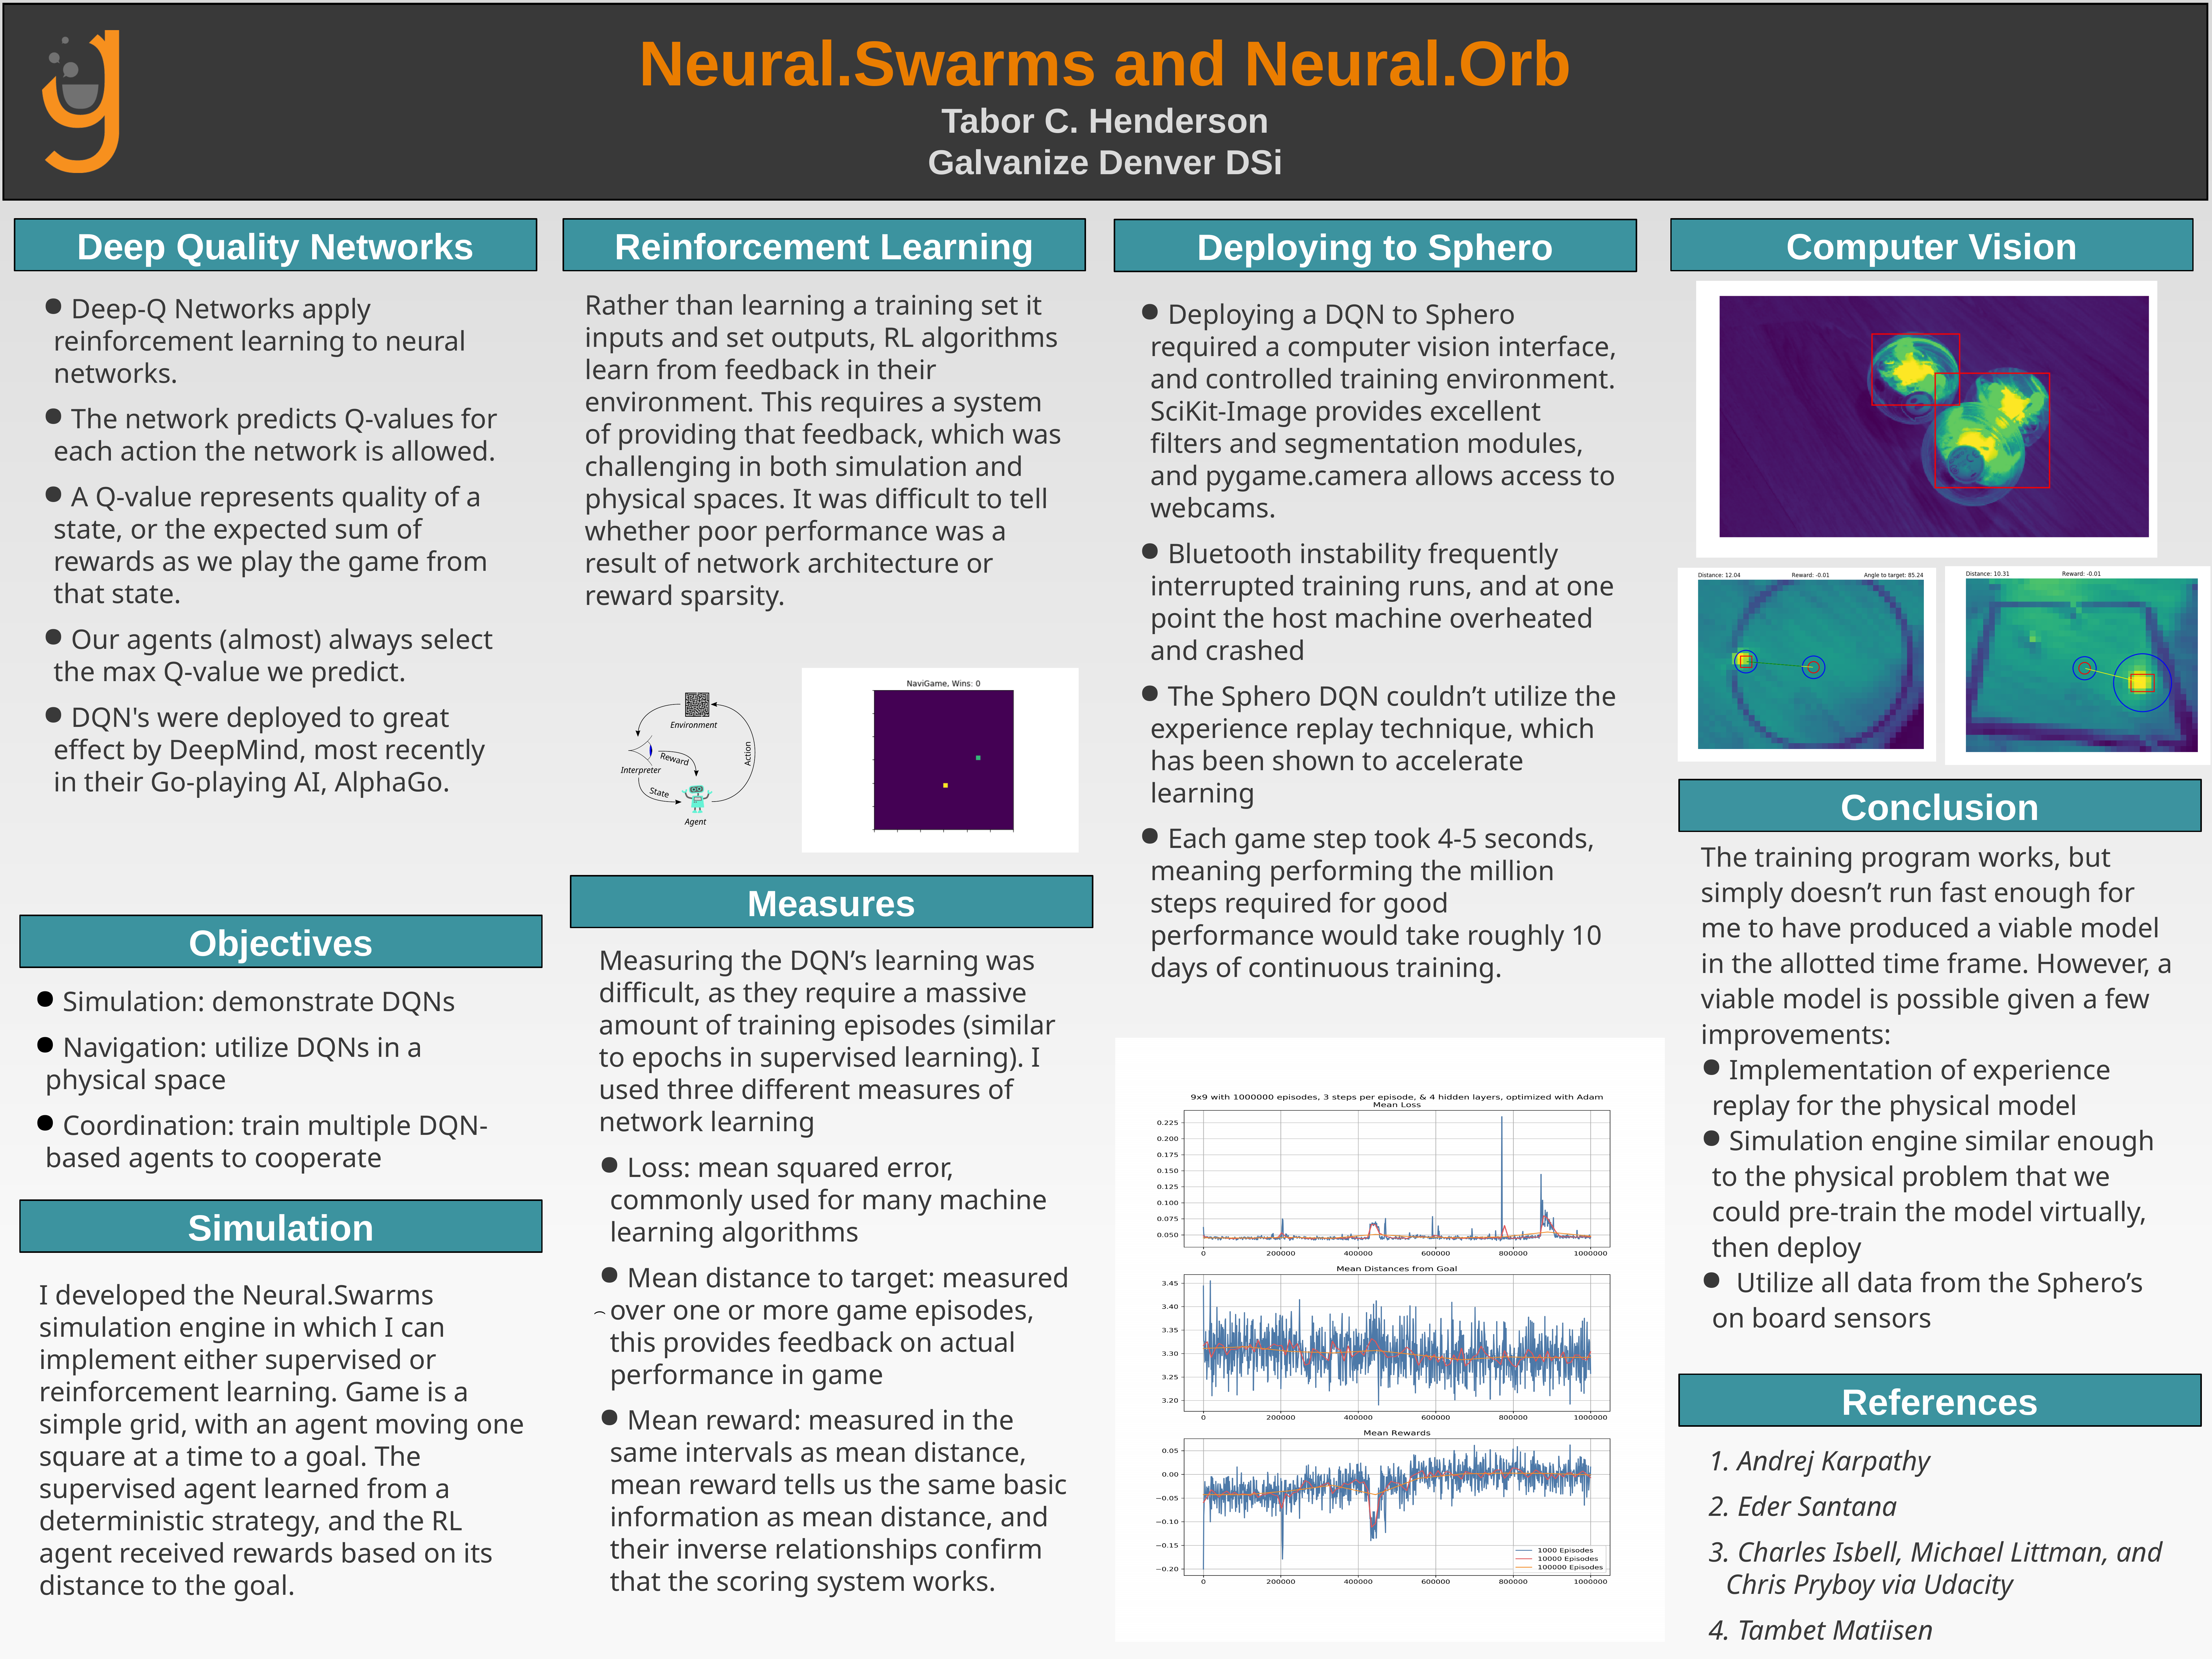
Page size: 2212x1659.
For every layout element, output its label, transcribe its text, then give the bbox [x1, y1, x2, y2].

text_box Deep Quality Networks [14, 219, 537, 271]
text_box Conclusion [1679, 779, 2201, 831]
picture [802, 668, 1079, 853]
text_box Computer Vision [1671, 219, 2193, 271]
text_box Measuring the DQN’s learning was difficult, as they require a massive amount of training episodes (similar to epochs in supervised learning). I used three different measures of network learning Loss: mean squared error, commonly used for many machine learning algorithms Mean distance to target: measured over one or more game episodes, this provides feedback on actual performance in game Mean reward: measured in the same intervals as mean distance, mean reward tells us the same basic information as mean distance, and their inverse relationships confirm that the scoring system works. [594, 941, 1084, 1599]
text_box References [1679, 1374, 2201, 1426]
picture [1115, 1038, 1665, 1642]
text_box Reinforcement Learning [563, 219, 1085, 271]
text_box Measures [571, 876, 1093, 928]
picture [1945, 566, 2210, 765]
picture [616, 690, 761, 830]
text_box Andrej Karpathy Eder Santana Charles Isbell, Michael Littman, and Chris Pryboy via Udacity Tambet Matiisen [1700, 1439, 2192, 1649]
text_box Simulation [20, 1200, 542, 1252]
picture [1696, 281, 2157, 558]
text_box Rather than learning a training set it inputs and set outputs, RL algorithms learn from feedback in their environment. This requires a system of providing that feedback, which was challenging in both simulation and physical spaces. It was difficult to tell whether poor performance was a result of network architecture or reward sparsity. [580, 285, 1069, 613]
text_box Deploying to Sphero [1114, 219, 1637, 272]
text_box Neural.Swarms and Neural.Orb Tabor C. Henderson Galvanize Denver DSi [3, 4, 2207, 200]
text_box I developed the Neural.Swarms simulation engine in which I can implement either supervised or reinforcement learning. Game is a simple grid, with an agent moving one square at a time to a goal. The supervised agent learned from a deterministic strategy, and the RL agent received rewards based on its distance to the goal. [32, 1274, 539, 1604]
text_box Deploying a DQN to Sphero required a computer vision interface, and controlled training environment. SciKit-Image provides excellent filters and segmentation modules, and pygame.camera allows access to webcams. Bluetooth instability frequently interrupted training runs, and at one point the host machine overheated and crashed The Sphero DQN couldn’t utilize the experience replay technique, which has been shown to accelerate learning Each game step took 4-5 seconds, meaning performing the million steps required for good performance would take roughly 10 days of continuous training. [1135, 295, 1624, 985]
text_box Objectives [20, 915, 542, 967]
picture [42, 30, 119, 173]
picture [1678, 568, 1936, 762]
text_box Deep-Q Networks apply reinforcement learning to neural networks. The network predicts Q-values for each action the network is allowed. A Q-value represents quality of a state, or the expected sum of rewards as we play the game from that state. Our agents (almost) always select the max Q-value we predict. DQN's were deployed to great effect by DeepMind, most recently in their Go-playing AI, AlphaGo. [36, 288, 512, 801]
text_box The training program works, but simply doesn’t run fast enough for me to have produced a viable model in the allotted time frame. However, a viable model is possible given a few improvements: Implementation of experience replay for the physical model Simulation engine similar enough to the physical problem that we could pre-train the model virtually, then deploy Utilize all data from the Sphero’s on board sensors [1696, 834, 2185, 1335]
text_box Simulation: demonstrate DQNs Navigation: utilize DQNs in a physical space Coordination: train multiple DQN-based agents to cooperate [28, 981, 504, 1200]
